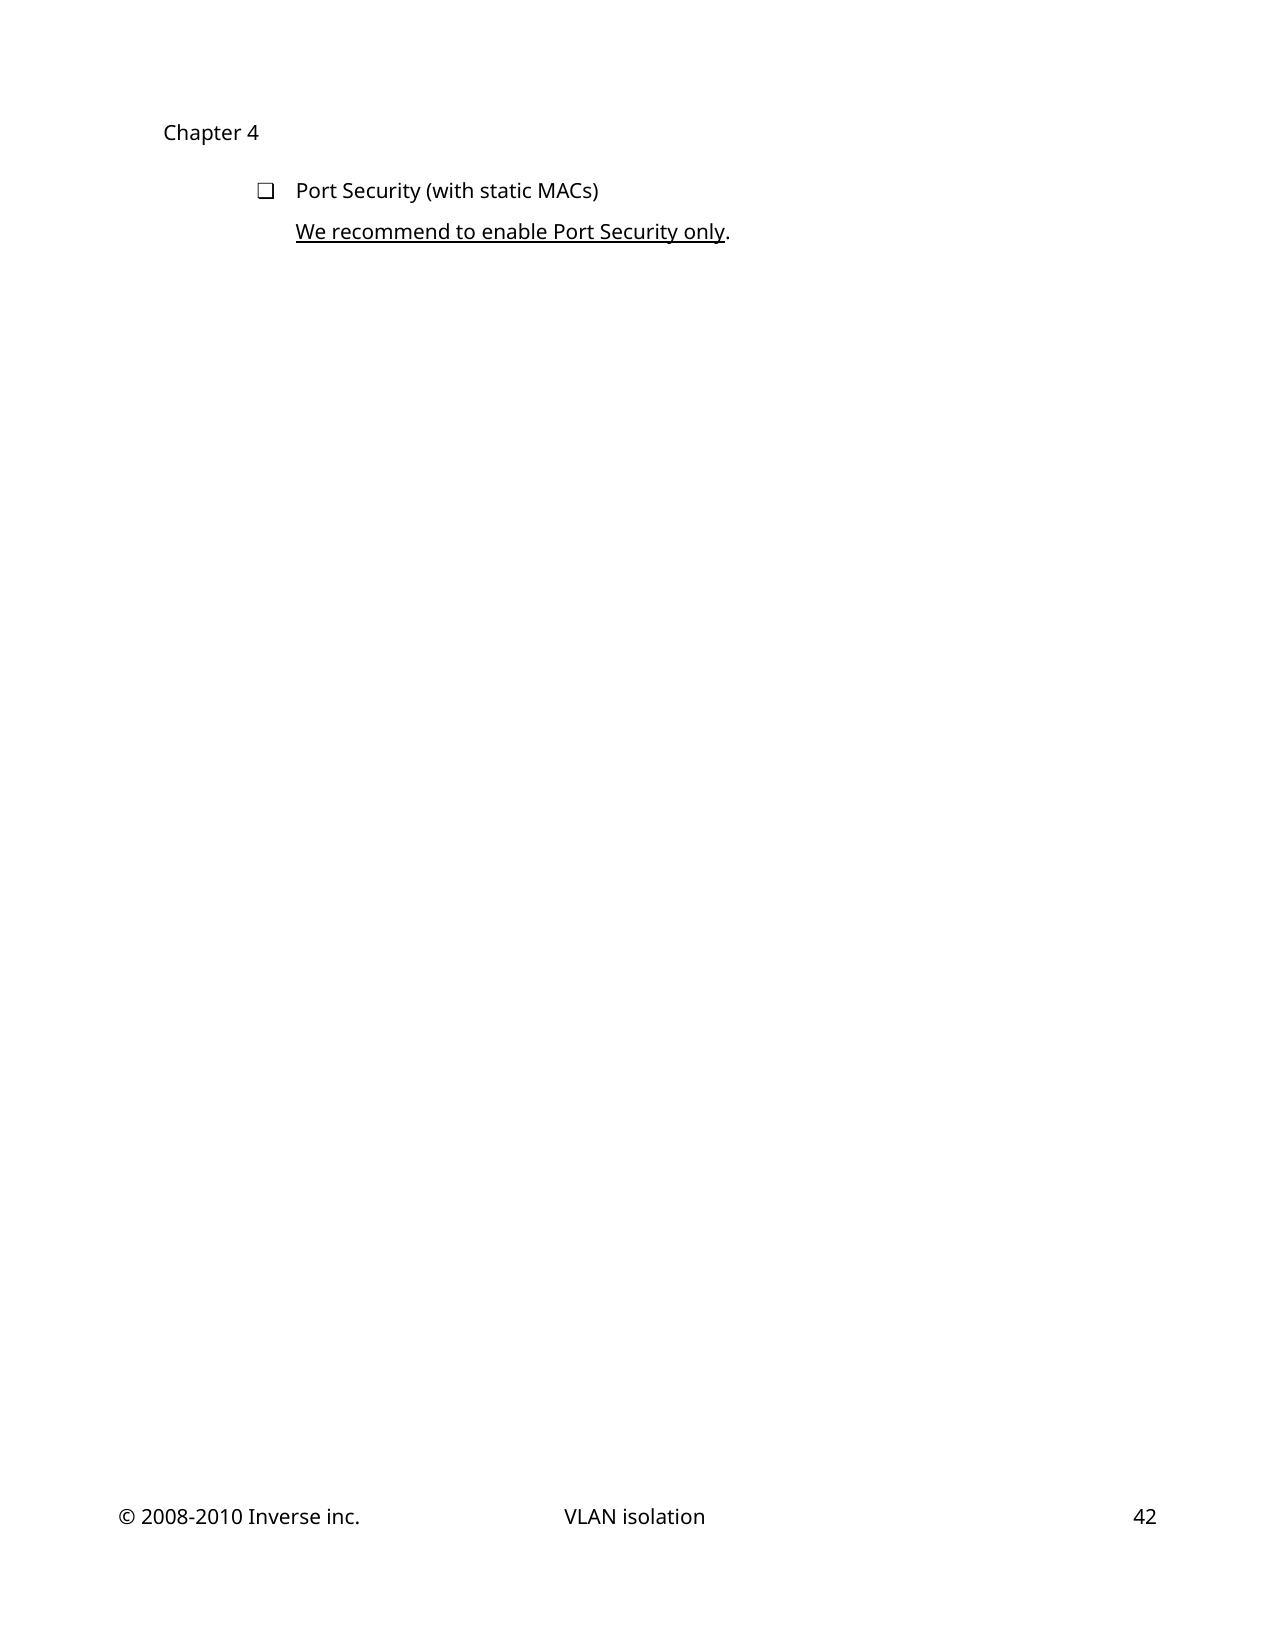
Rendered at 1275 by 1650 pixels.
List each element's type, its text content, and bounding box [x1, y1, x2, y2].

text We recommend to enable Port Security only. [295, 217, 1157, 245]
list ❏ Port Security (with static MACs) [256, 176, 1157, 204]
